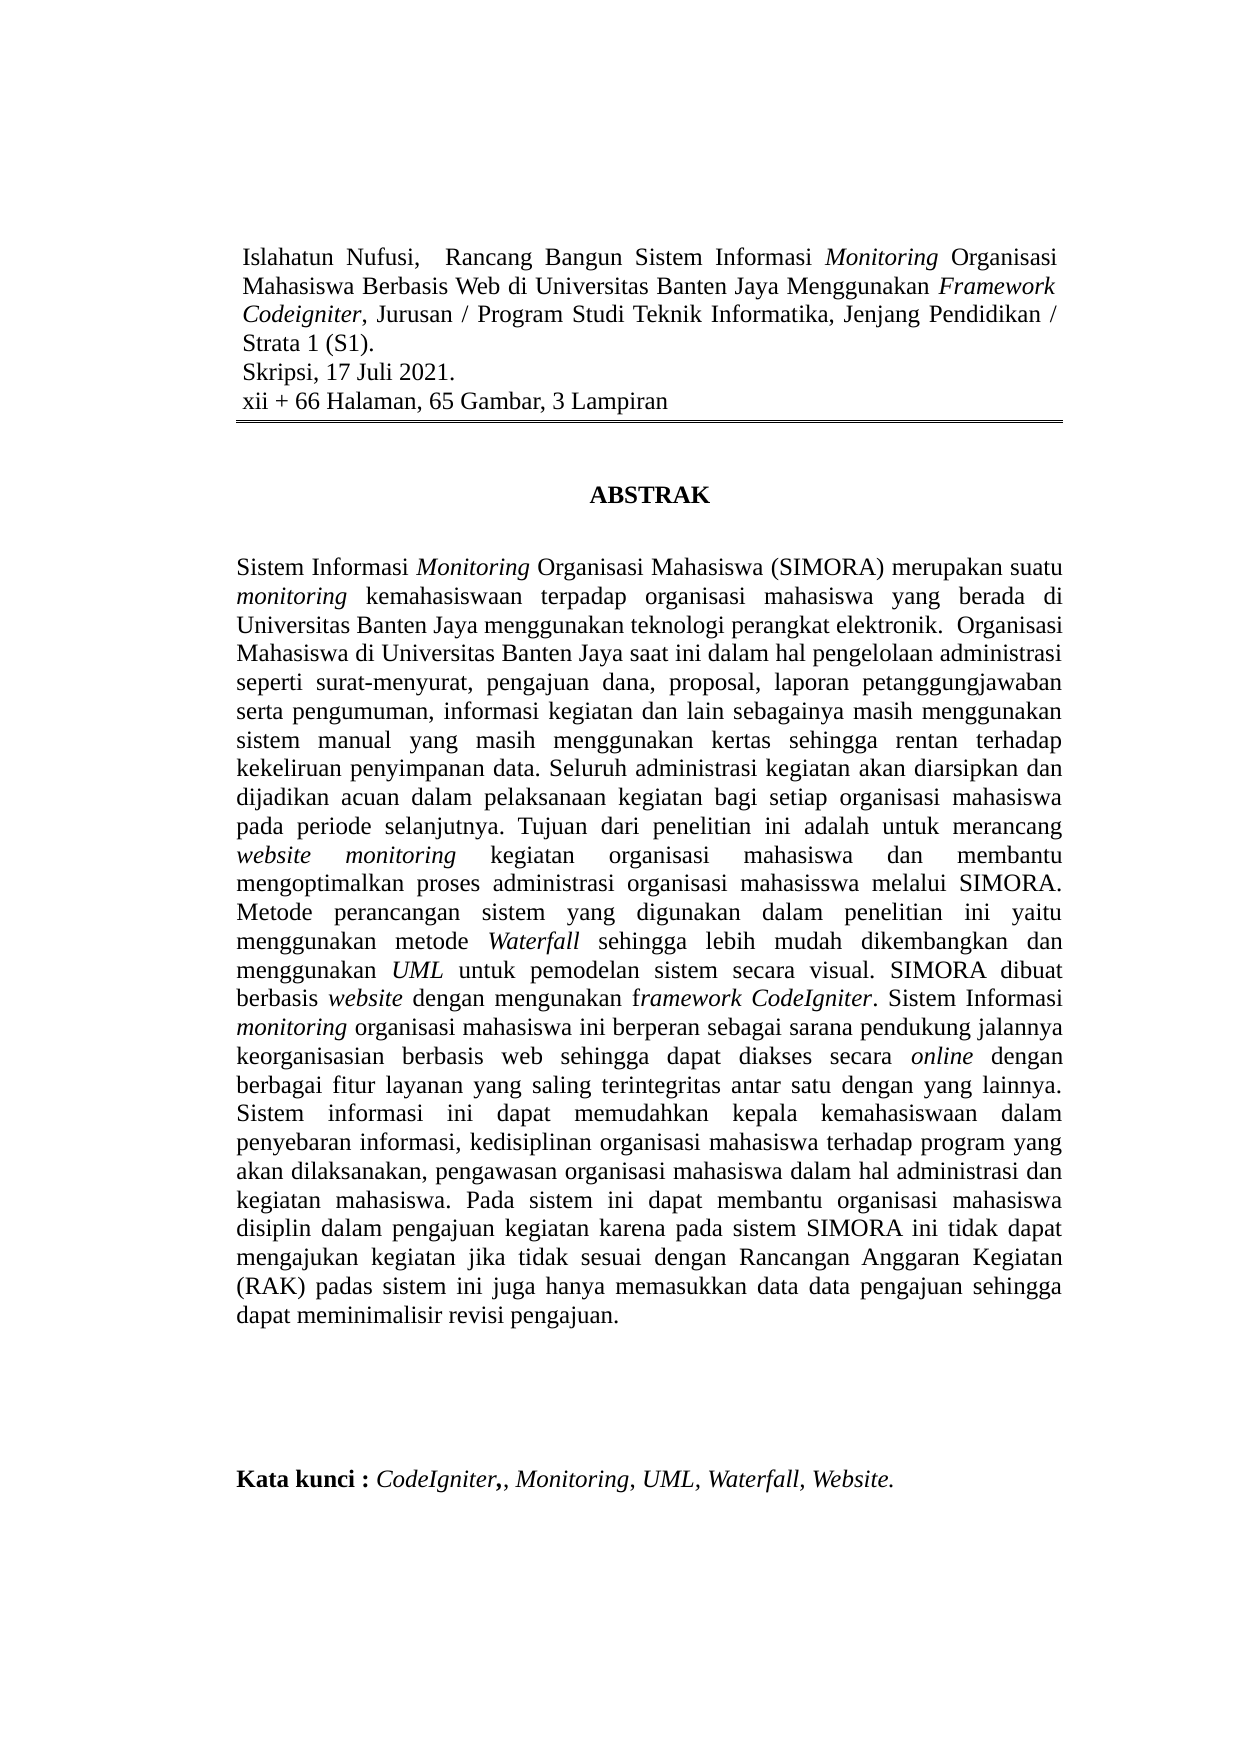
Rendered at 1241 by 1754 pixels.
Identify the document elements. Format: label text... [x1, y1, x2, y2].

text Sistem Informasi Monitoring Organisasi Mahasiswa (SIMORA) merupakan suatu monitoring kemahasiswaan terpadap organisasi mahasiswa yang berada di Universitas Banten Jaya menggunakan teknologi perangkat elektronik. Organisasi Mahasiswa di Universitas Banten Jaya saat ini dalam hal pengelolaan administrasi seperti surat-menyurat, pengajuan dana, proposal, laporan petanggungjawaban serta pengumuman, informasi kegiatan dan lain sebagainya masih menggunakan sistem manual yang masih menggunakan kertas sehingga rentan terhadap kekeliruan penyimpanan data. Seluruh administrasi kegiatan akan diarsipkan dan dijadikan acuan dalam pelaksanaan kegiatan bagi setiap organisasi mahasiswa pada periode selanjutnya. Tujuan dari penelitian ini adalah untuk merancang website monitoring kegiatan organisasi mahasiswa dan membantu mengoptimalkan proses administrasi organisasi mahasisswa melalui SIMORA. Metode perancangan sistem yang digunakan dalam penelitian ini yaitu menggunakan metode Waterfall sehingga lebih mudah dikembangkan dan menggunakan UML untuk pemodelan sistem secara visual. SIMORA dibuat berbasis website dengan mengunakan framework CodeIgniter. Sistem Informasi monitoring organisasi mahasiswa ini berperan sebagai sarana pendukung jalannya keorganisasian berbasis web sehingga dapat diakses secara online dengan berbagai fitur layanan yang saling terintegritas antar satu dengan yang lainnya. Sistem informasi ini dapat memudahkan kepala kemahasiswaan dalam penyebaran informasi, kedisiplinan organisasi mahasiswa terhadap program yang akan dilaksanakan, pengawasan organisasi mahasiswa dalam hal administrasi dan kegiatan mahasiswa. Pada sistem ini dapat membantu organisasi mahasiswa disiplin dalam pengajuan kegiatan karena pada sistem SIMORA ini tidak dapat mengajukan kegiatan jika tidak sesuai dengan Rancangan Anggaran Kegiatan (RAK) padas sistem ini juga hanya memasukkan data data pengajuan sehingga dapat meminimalisir revisi pengajuan. [236, 552, 1063, 1328]
subtitle ABSTRAK [236, 480, 1063, 509]
text Kata kunci : CodeIgniter,, Monitoring, UML, Waterfall, Website. [236, 1464, 1078, 1493]
table_header Islahatun Nufusi, Rancang Bangun Sistem Informasi Monitoring Organisasi Mahasiswa Berbasis Web di Universitas Banten Jaya Menggunakan Framework Codeigniter, Jurusan / Program Studi Teknik Informatika, Jenjang Pendidikan / Strata 1 (S1). Skripsi, 17 Juli 2021. xii + 66 Halaman, 65 Gambar, 3 Lampiran [236, 236, 1063, 420]
